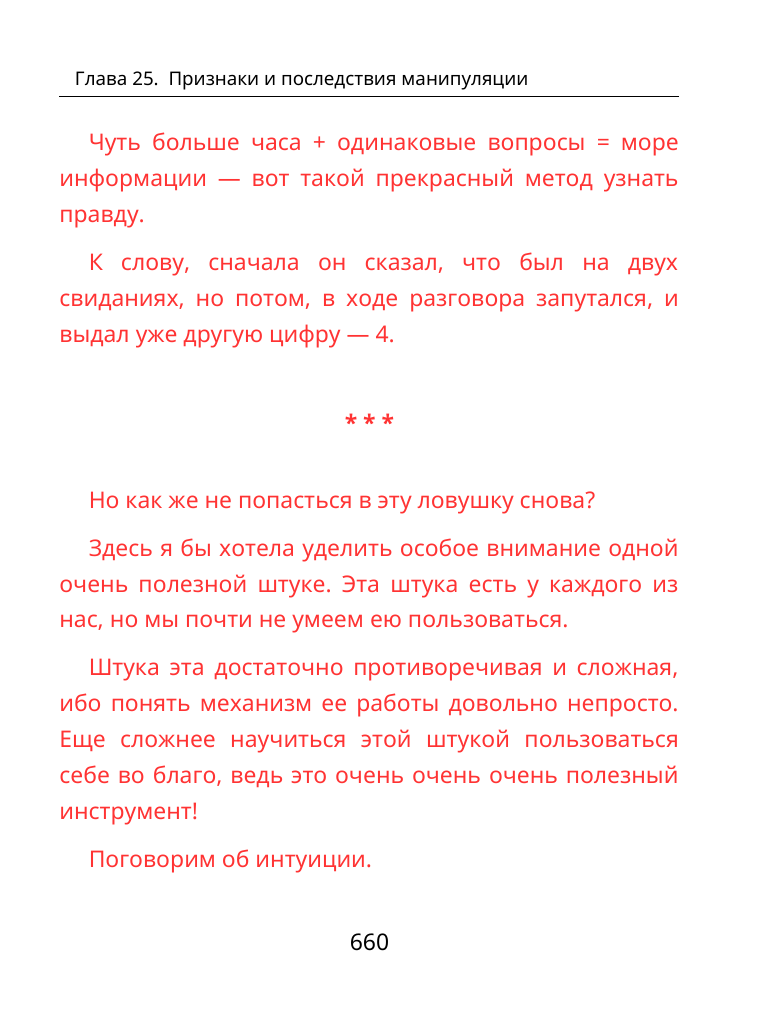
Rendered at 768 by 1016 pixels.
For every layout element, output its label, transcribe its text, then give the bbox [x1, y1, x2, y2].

text Здесь я бы хотела уделить особое внимание одной очень полезной штуке. Эта штука есть у каждого из нас, но мы почти не умеем ею пользоваться. [59, 532, 679, 635]
text Чуть больше часа + одинаковые вопросы = море информации — вот такой прекрасный метод узнать правду. [59, 126, 679, 229]
subtitle * * * [59, 407, 679, 438]
text Поговорим об интуиции. [59, 843, 679, 874]
text Но как же не попасться в эту ловушку снова? [59, 484, 679, 515]
text К слову, сначала он сказал, что был на двух свиданиях, но потом, в ходе разговора запутался, и выдал уже другую цифру — 4. [59, 246, 679, 349]
text Штука эта достаточно противоречивая и сложная, ибо понять механизм ее работы довольно непросто. Еще сложнее научиться этой штукой пользоваться себе во благо, ведь это очень очень очень полезный инструмент! [59, 651, 679, 826]
